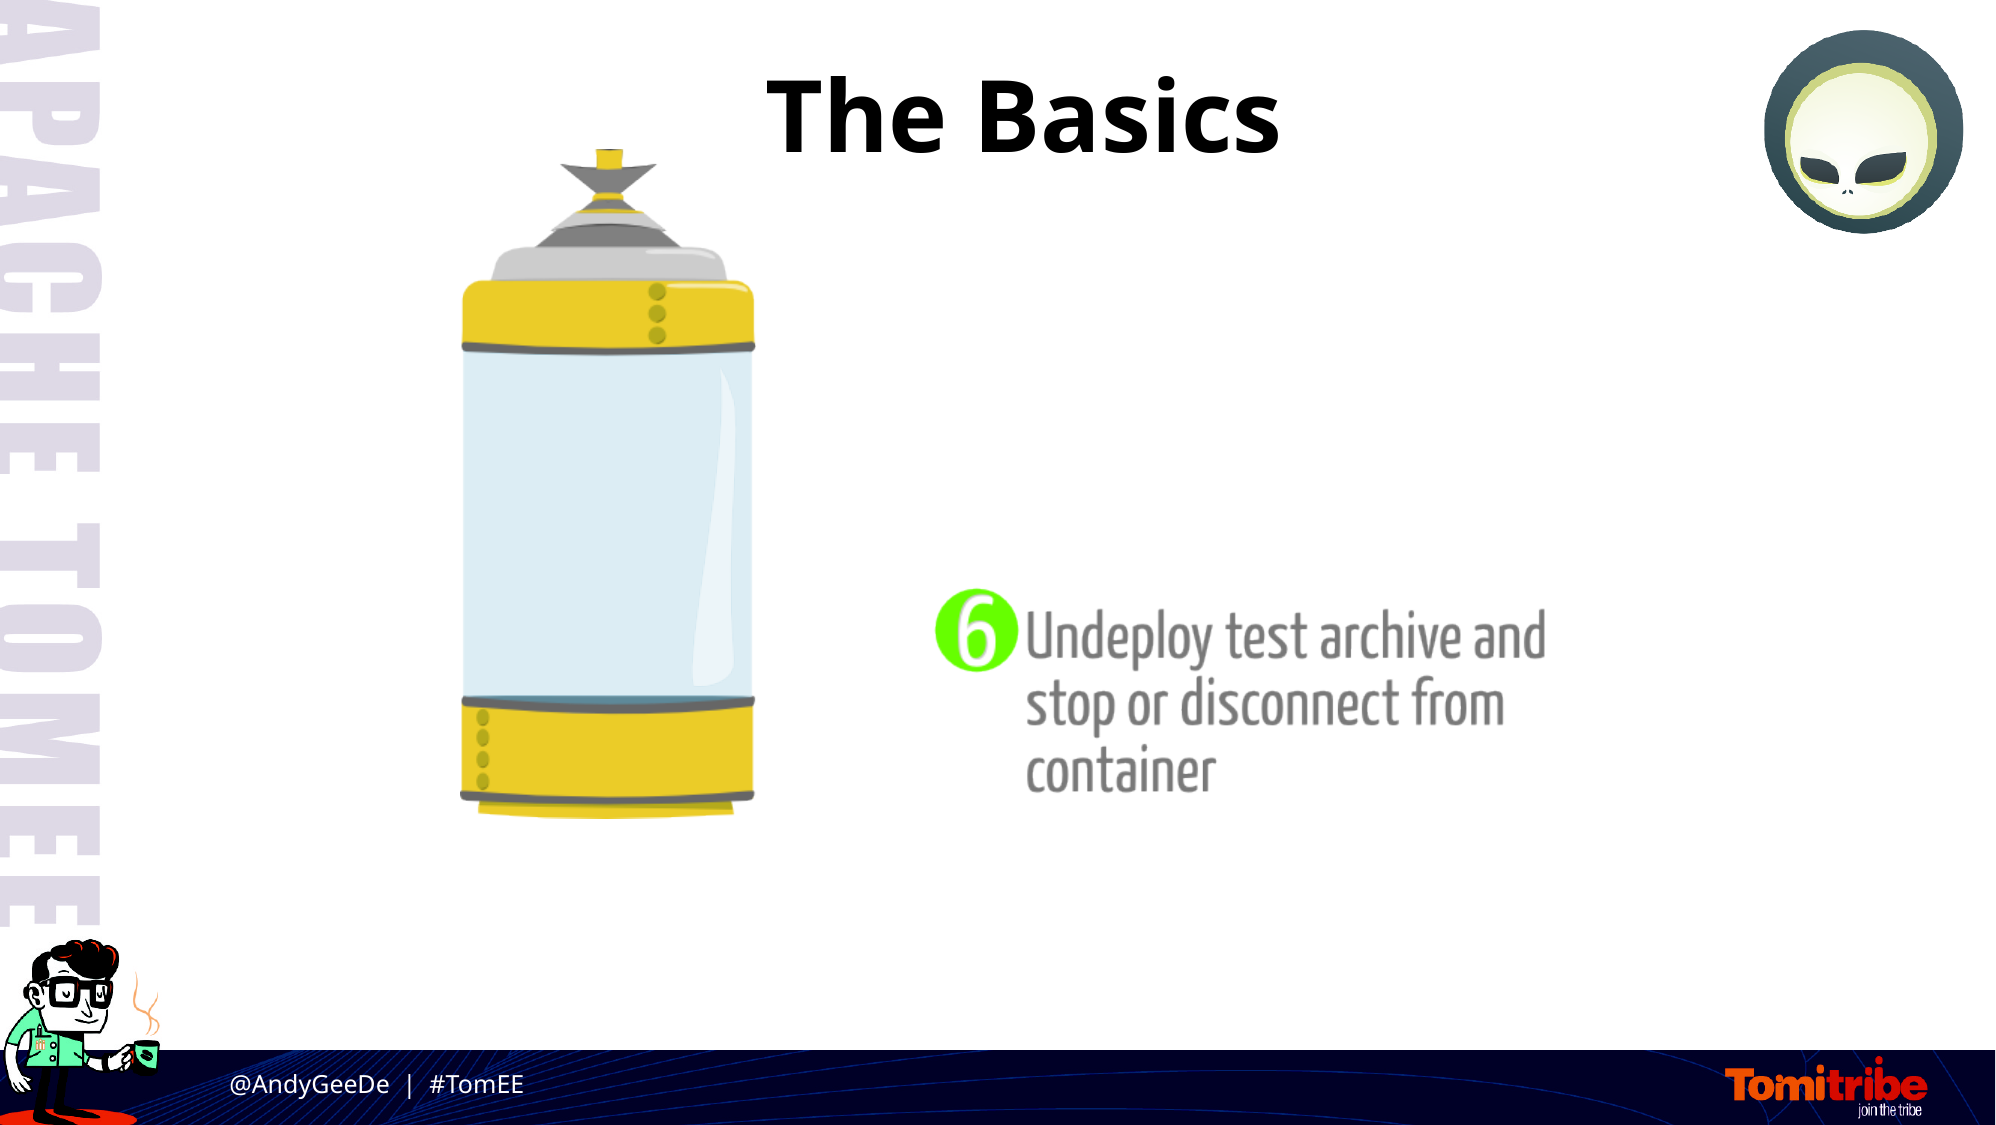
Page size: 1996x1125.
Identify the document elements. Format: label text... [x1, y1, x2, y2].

text_box @AndyGeeDe | #TomEE [214, 1060, 879, 1106]
picture [0, 0, 1996, 1125]
title The Basics [153, 45, 1742, 189]
